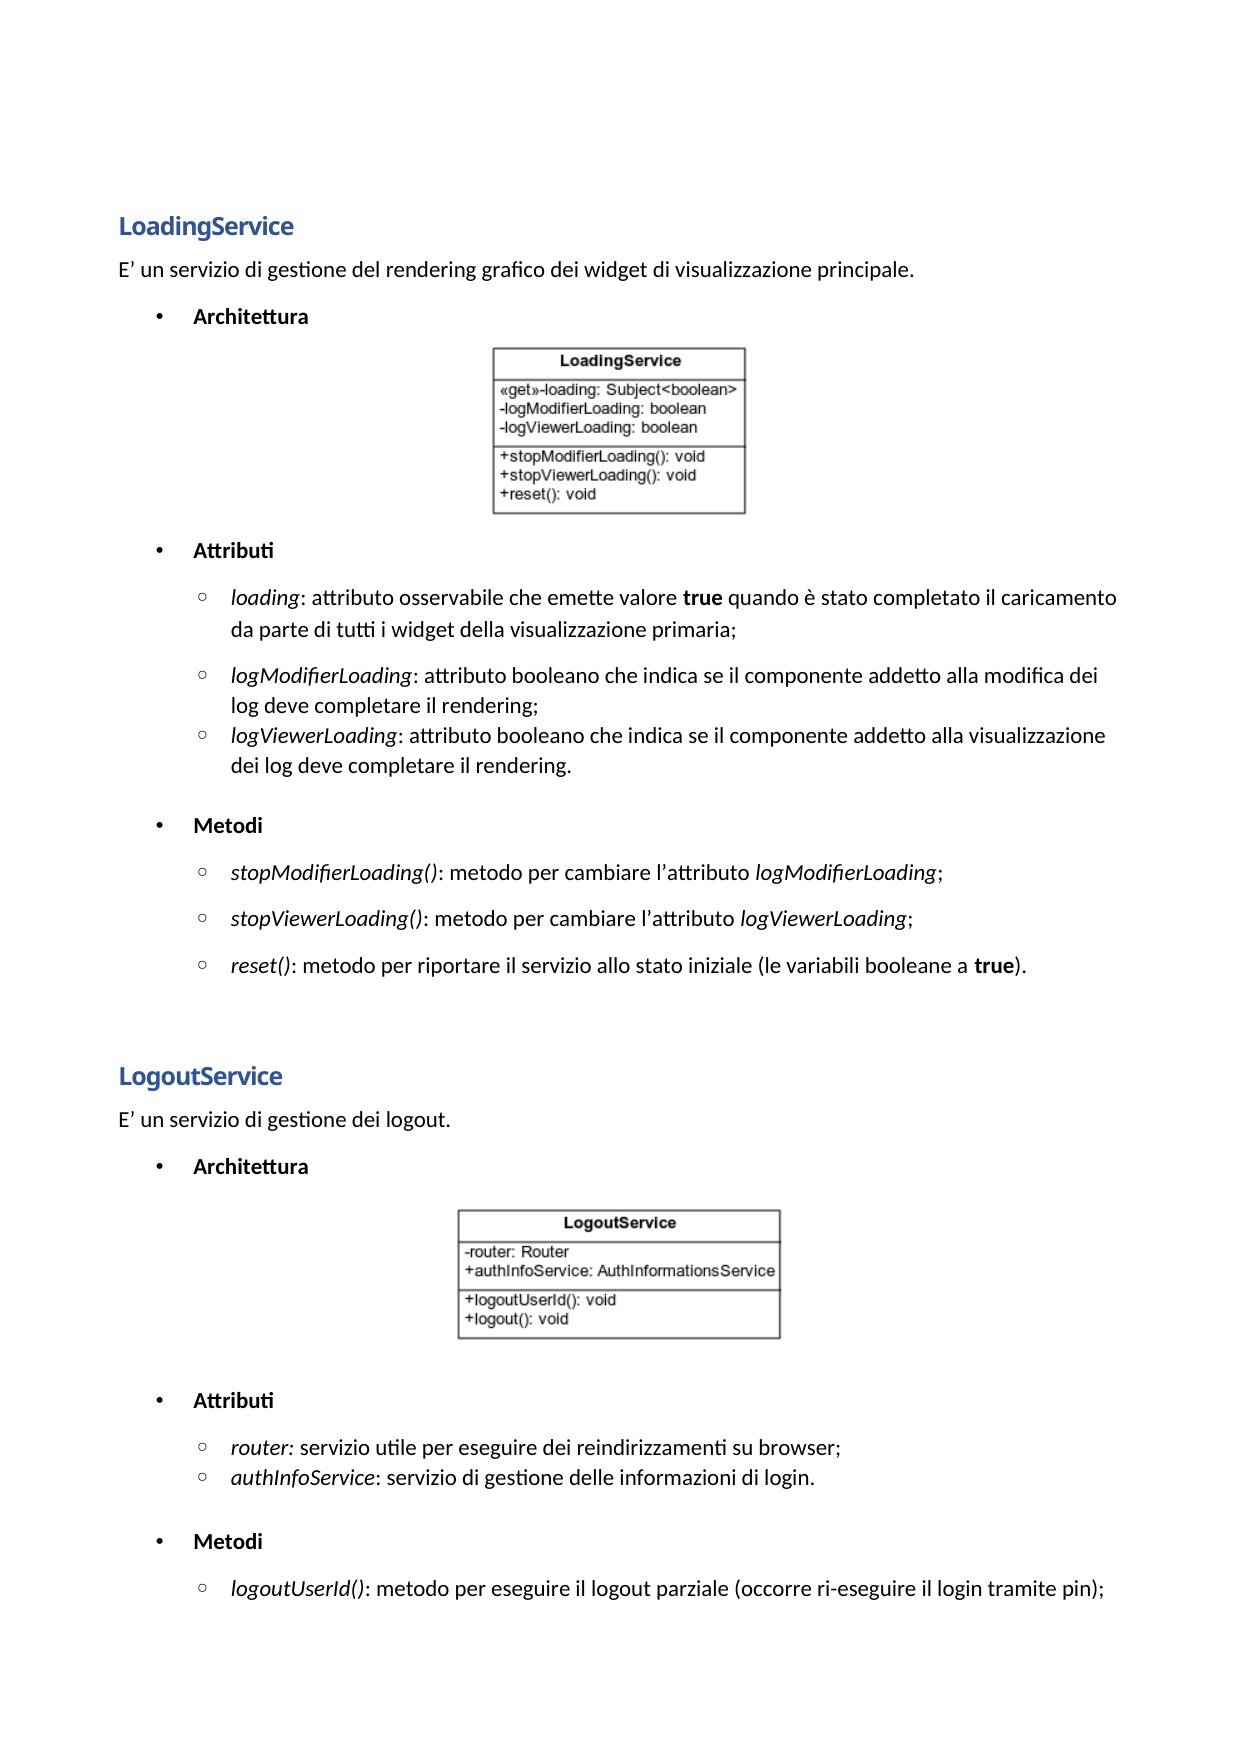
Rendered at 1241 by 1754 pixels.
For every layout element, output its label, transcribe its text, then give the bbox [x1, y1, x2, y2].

subtitle LogoutService [118, 1059, 1122, 1093]
picture [446, 1198, 794, 1351]
list Metodi [156, 811, 1122, 839]
text E’ un servizio di gestione del rendering grafico dei widget di visualizzazione principale. [118, 255, 1122, 283]
list Attributi [156, 1386, 1122, 1414]
list Attributi [156, 536, 1122, 564]
list stopModifierLoading(): metodo per cambiare l’attributo logModifierLoading; [193, 858, 1122, 886]
list stopViewerLoading(): metodo per cambiare l’attributo logViewerLoading; [193, 904, 1122, 932]
list logViewerLoading: attributo booleano che indica se il componente addetto alla visualizzazione dei log deve completare il rendering. [193, 721, 1122, 779]
subtitle LoadingService [118, 209, 1122, 243]
list Architettura [156, 302, 1122, 330]
picture [481, 336, 759, 526]
list loading: attributo osservabile che emette valore true quando è stato completato il caricamento da parte di tutti i widget della visualizzazione primaria; [193, 583, 1122, 643]
list router: servizio utile per eseguire dei reindirizzamenti su browser; [193, 1433, 1122, 1461]
list reset(): metodo per riportare il servizio allo stato iniziale (le variabili booleane a true). [193, 951, 1122, 979]
text E’ un servizio di gestione dei logout. [118, 1105, 1122, 1133]
list logoutUserId(): metodo per eseguire il logout parziale (occorre ri-eseguire il login tramite pin); [193, 1574, 1122, 1602]
list Architettura [156, 1152, 1122, 1180]
list logModifierLoading: attributo booleano che indica se il componente addetto alla modifica dei log deve completare il rendering; [193, 662, 1122, 719]
list authInfoService: servizio di gestione delle informazioni di login. [193, 1463, 1122, 1491]
list Metodi [156, 1527, 1122, 1555]
